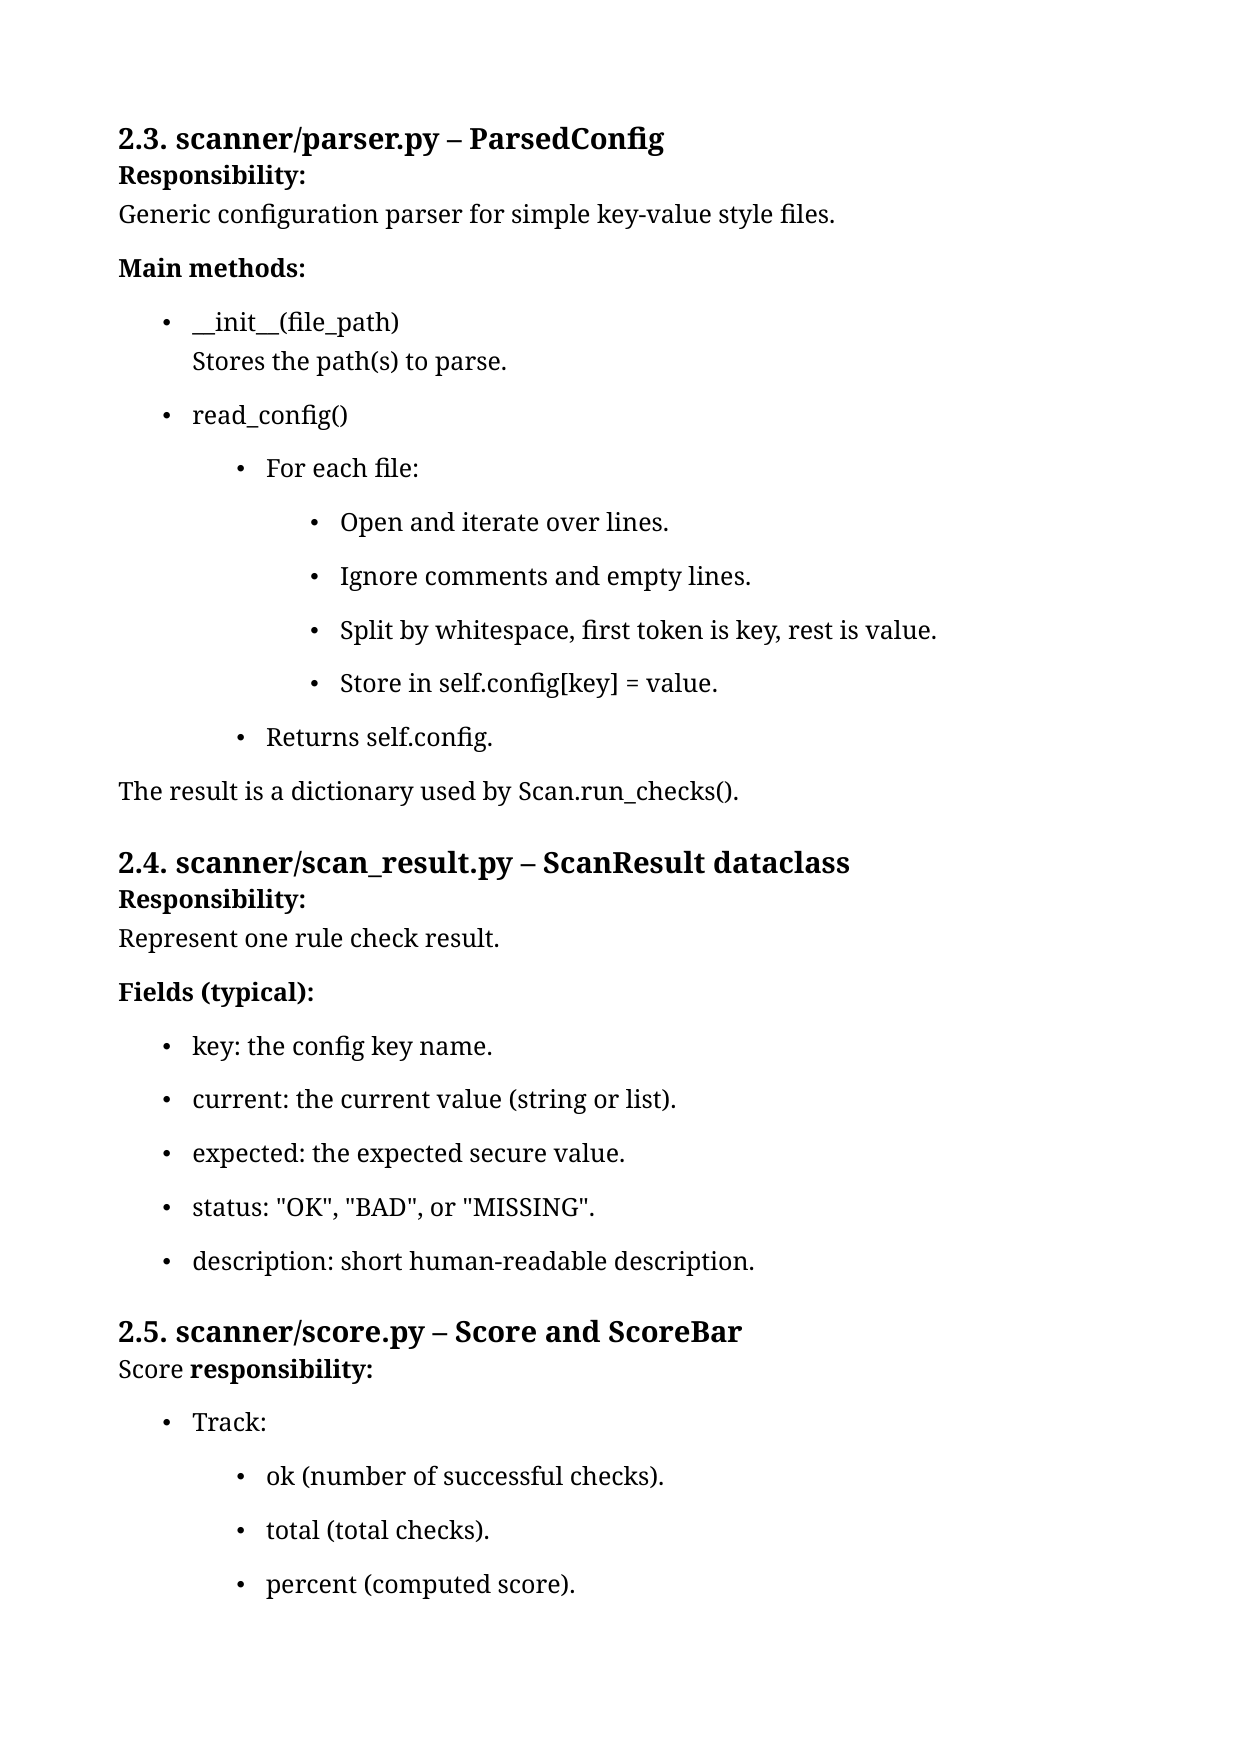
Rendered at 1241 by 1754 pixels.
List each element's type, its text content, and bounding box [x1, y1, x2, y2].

text The result is a dictionary used by Scan.run_checks(). [118, 774, 1122, 808]
list current: the current value (string or list). [162, 1082, 1122, 1116]
text Fields (typical): [118, 974, 1122, 1009]
text Score responsibility: [118, 1351, 1122, 1385]
list __init__(file_path) Stores the path(s) to parse. [162, 304, 1122, 378]
list Ignore comments and empty lines. [310, 559, 1122, 593]
list total (total checks). [236, 1513, 1122, 1547]
text Responsibility: Represent one rule check result. [118, 882, 1122, 955]
text Main methods: [118, 251, 1122, 285]
text Responsibility: Generic configuration parser for simple key-value style files. [118, 158, 1122, 231]
list Split by whitespace, first token is key, rest is value. [310, 612, 1122, 646]
list percent (computed score). [236, 1566, 1122, 1600]
list expected: the expected secure value. [162, 1136, 1122, 1170]
list Open and iterate over lines. [310, 505, 1122, 539]
list status: "OK", "BAD", or "MISSING". [162, 1189, 1122, 1224]
list key: the config key name. [162, 1028, 1122, 1062]
list description: short human-readable description. [162, 1243, 1122, 1277]
list Store in self.config[key] = value. [310, 666, 1122, 700]
list Track: [162, 1405, 1122, 1439]
list read_config() [162, 397, 1122, 431]
list For each file: [236, 451, 1122, 485]
subtitle 2.4. scanner/scan_result.py – ScanResult dataclass [118, 842, 1122, 882]
subtitle 2.3. scanner/parser.py – ParsedConfig [118, 118, 1122, 158]
list Returns self.config. [236, 720, 1122, 754]
subtitle 2.5. scanner/score.py – Score and ScoreBar [118, 1312, 1122, 1351]
list ok (number of successful checks). [236, 1459, 1122, 1493]
